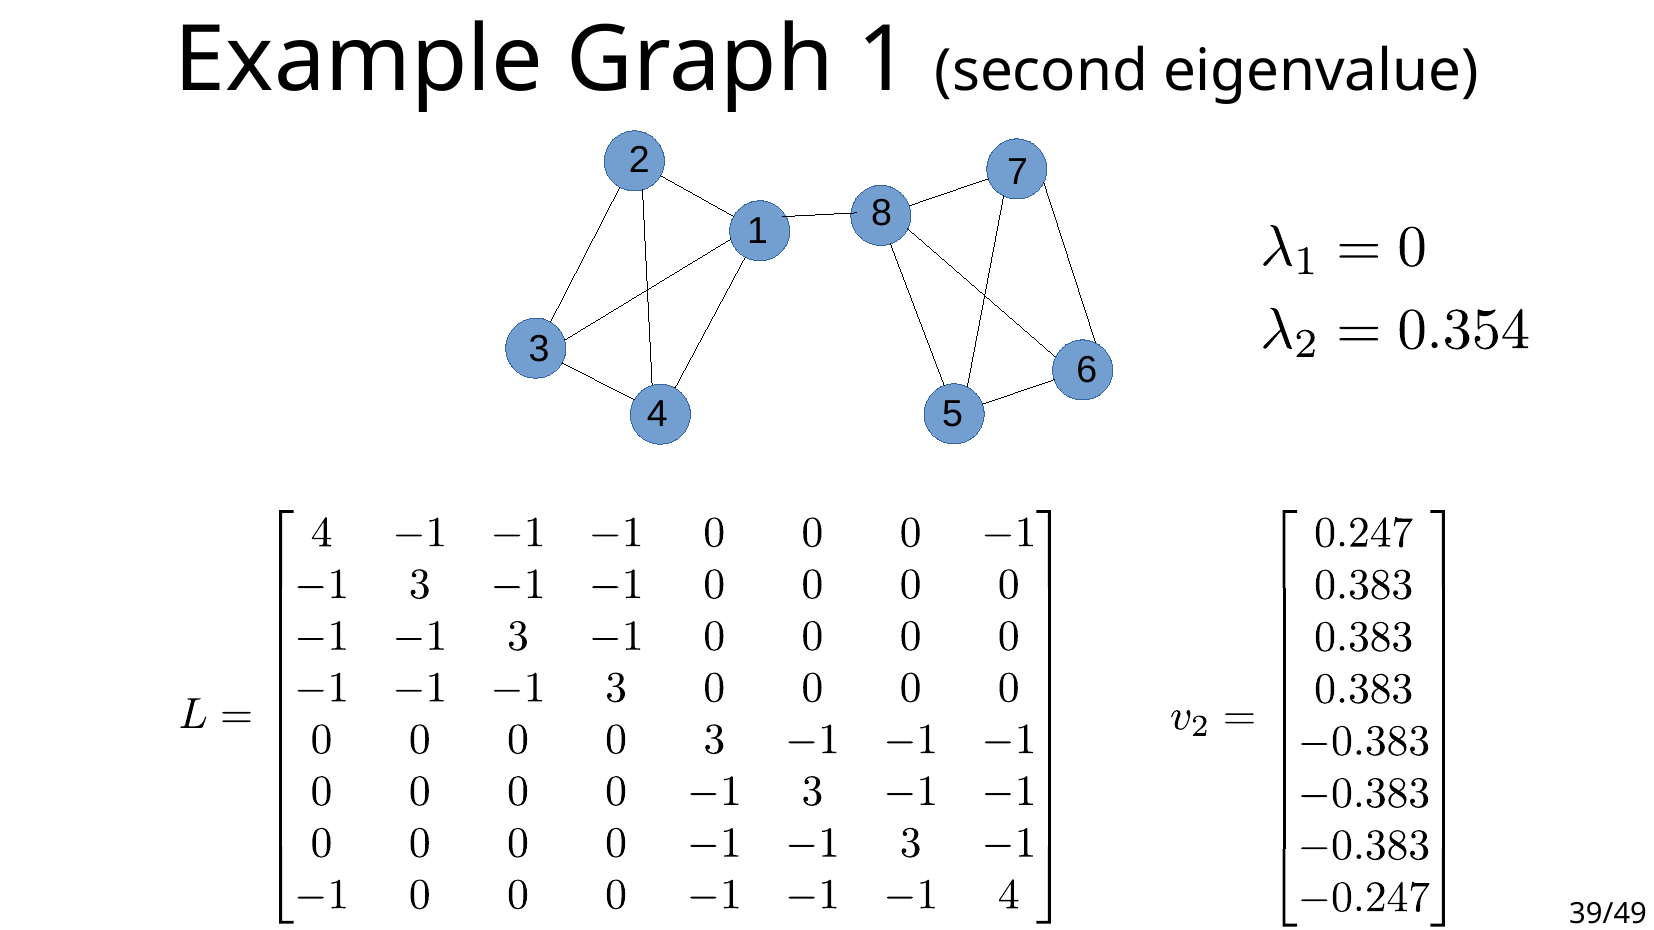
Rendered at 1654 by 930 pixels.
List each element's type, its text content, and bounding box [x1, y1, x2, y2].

text_box 6 [1061, 341, 1112, 399]
text_box [783, 217, 790, 250]
text_box 1 [732, 202, 783, 259]
text_box [683, 394, 691, 434]
text_box [1170, 510, 1460, 927]
text_box 5 [927, 385, 978, 443]
text_box 4 [632, 385, 683, 443]
text_box [1043, 154, 1047, 182]
text_box 3 [513, 320, 565, 378]
text_box [505, 328, 513, 368]
text_box [1260, 225, 1427, 275]
text_box [867, 242, 895, 246]
text_box [1052, 349, 1061, 391]
text_box [978, 395, 985, 432]
title Example Graph 1 (second eigenvalue) [82, 0, 1571, 120]
text_box 7 [992, 143, 1043, 200]
text_box [178, 510, 1066, 924]
text_box [604, 138, 614, 183]
text_box 8 [856, 184, 907, 242]
text_box [1260, 307, 1531, 357]
text_box [986, 152, 992, 186]
text_box [907, 200, 911, 231]
text_box [850, 198, 856, 233]
text_box 2 [614, 131, 665, 189]
text_box [1001, 138, 1032, 143]
